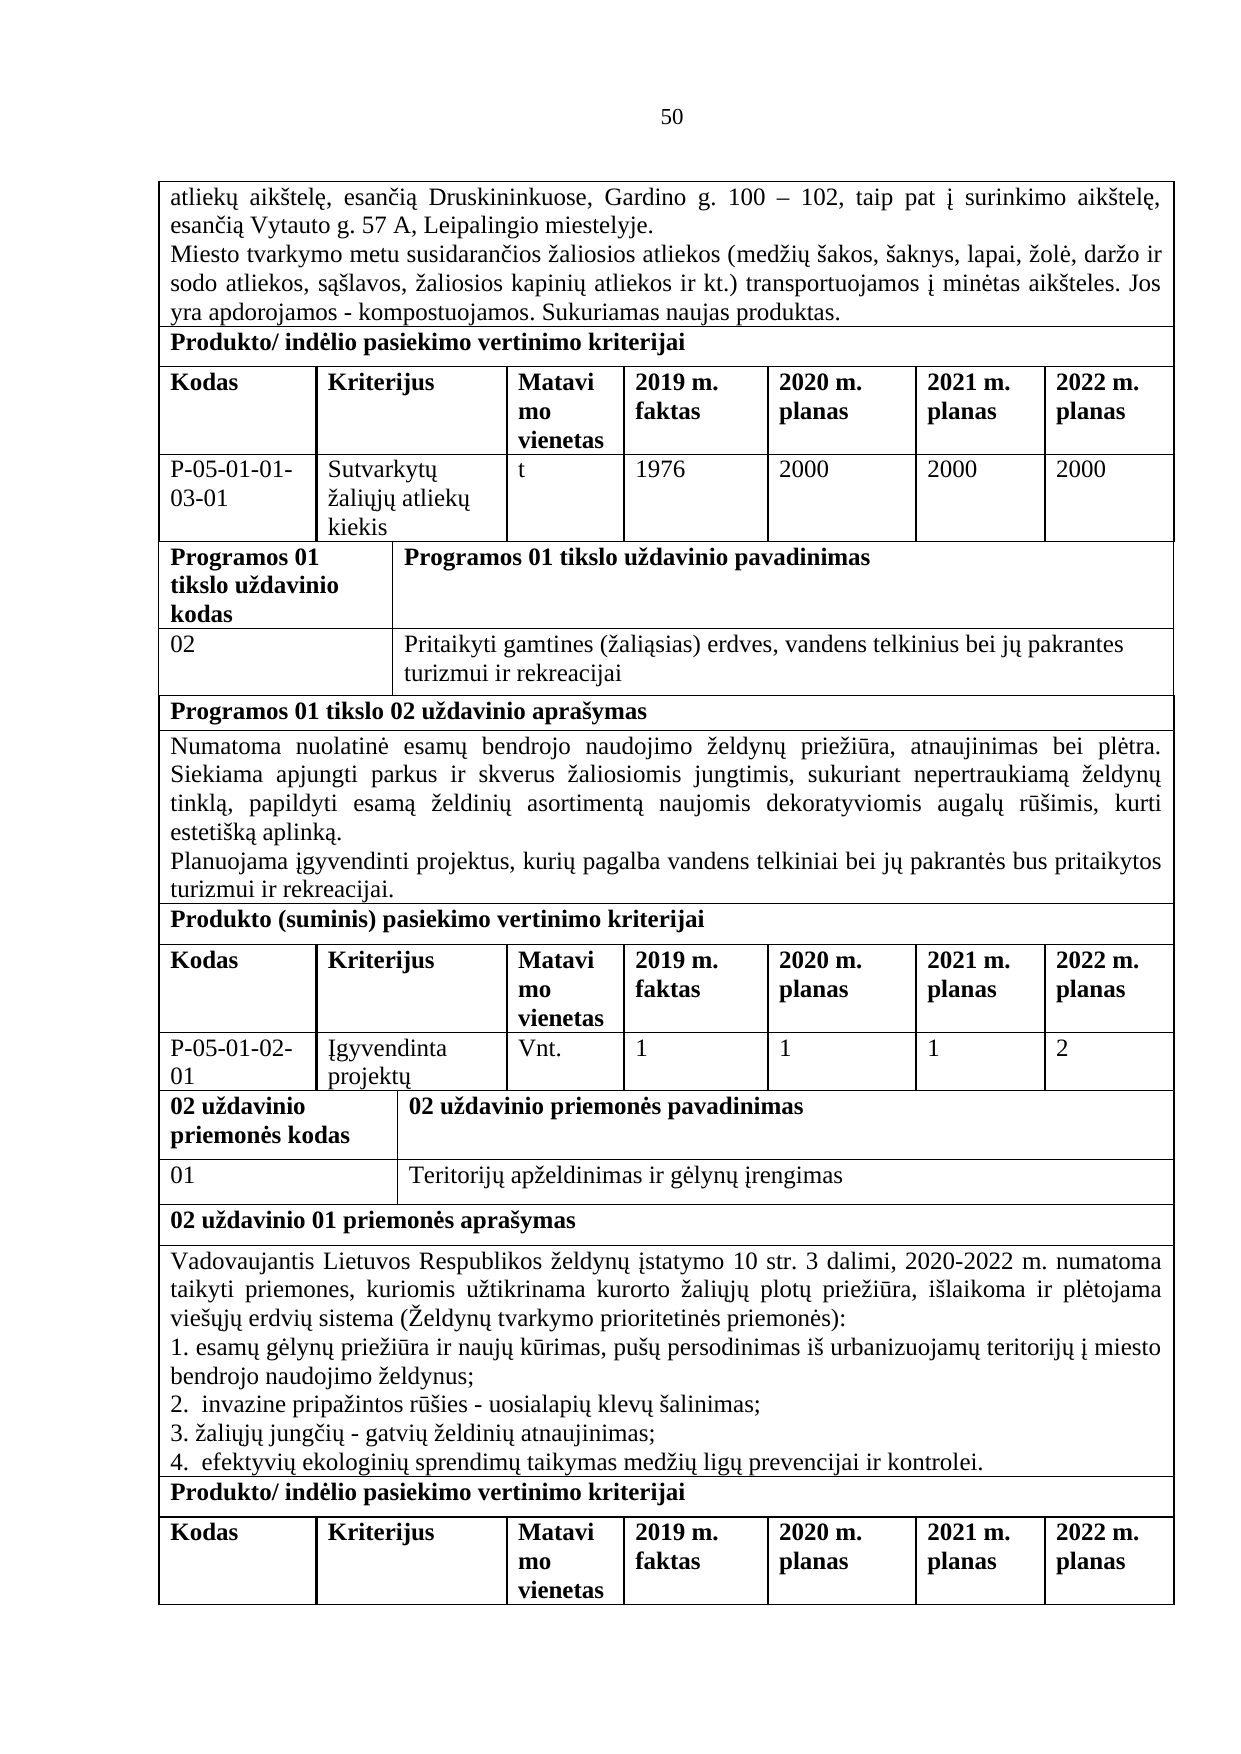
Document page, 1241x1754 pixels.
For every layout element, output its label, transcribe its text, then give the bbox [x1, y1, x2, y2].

table_cell 2019 m. faktas [625, 367, 767, 453]
table_cell Kriterijus [318, 945, 506, 1032]
table_cell 2022 m. planas [1046, 945, 1173, 1032]
table_cell 2022 m. planas [1046, 367, 1173, 453]
table_cell 2020 m. planas [769, 945, 915, 1032]
table_cell 2020 m. planas [769, 367, 915, 453]
table_cell 2022 m. planas [1046, 1518, 1173, 1604]
table_cell t [508, 455, 623, 541]
table_cell P-05-01-01-03-01 [160, 455, 315, 541]
table_cell 1 [917, 1033, 1044, 1090]
table_cell Matavimo vienetas [508, 367, 623, 453]
table_cell 2000 [917, 455, 1044, 541]
table_cell Kriterijus [318, 367, 506, 453]
table_cell 02 [159, 629, 392, 695]
table_cell 2019 m. faktas [625, 945, 767, 1032]
table_cell Produkto/ indėlio pasiekimo vertinimo kriterijai [160, 327, 1173, 366]
table_cell 2000 [769, 455, 915, 541]
table_cell 02 uždavinio 01 priemonės aprašymas [160, 1205, 1173, 1245]
table_cell atliekų aikštelę, esančią Druskininkuose, Gardino g. 100 – 102, taip pat į surinkimo aikštelę, esančią Vytauto g. 57 A, Leipalingio miestelyje. Miesto tvarkymo metu susidarančios žaliosios atliekos (medžių šakos, šaknys, lapai, žolė, daržo ir sodo atliekos, sąšlavos, žaliosios kapinių atliekos ir kt.) transportuojamos į minėtas aikšteles. Jos yra apdorojamos - kompostuojamos. Sukuriamas naujas produktas. [160, 182, 1173, 326]
table_cell Matavimo vienetas [508, 1518, 623, 1604]
table_cell 02 uždavinio priemonės pavadinimas [398, 1091, 1173, 1159]
table_cell 2000 [1046, 455, 1173, 541]
table_cell Kodas [160, 367, 315, 453]
table_cell P-05-01-02-01 [160, 1033, 315, 1090]
table_cell Įgyvendinta projektų [318, 1033, 506, 1090]
table_cell 2019 m. faktas [625, 1518, 767, 1604]
table_cell 2020 m. planas [769, 1518, 915, 1604]
table_cell Vnt. [508, 1033, 623, 1090]
table_cell Kriterijus [318, 1518, 506, 1604]
table_cell Teritorijų apželdinimas ir gėlynų įrengimas [398, 1160, 1173, 1204]
table_cell Produkto/ indėlio pasiekimo vertinimo kriterijai [160, 1477, 1173, 1516]
table_cell 1976 [625, 455, 767, 541]
table_cell 2021 m. planas [917, 945, 1044, 1032]
table_cell Vadovaujantis Lietuvos Respublikos želdynų įstatymo 10 str. 3 dalimi, 2020-2022 m. numatoma taikyti priemones, kuriomis užtikrinama kurorto žaliųjų plotų priežiūra, išlaikoma ir plėtojama viešųjų erdvių sistema (Želdynų tvarkymo prioritetinės priemonės): 1. esamų gėlynų priežiūra ir naujų kūrimas, pušų persodinimas iš urbanizuojamų teritorijų į miesto bendrojo naudojimo želdynus; 2. invazine pripažintos rūšies - uosialapių klevų šalinimas; 3. žaliųjų jungčių - gatvių želdinių atnaujinimas; 4. efektyvių ekologinių sprendimų taikymas medžių ligų prevencijai ir kontrolei. [160, 1246, 1173, 1476]
table_cell Matavimo vienetas [508, 945, 623, 1032]
table_cell 2 [1046, 1033, 1173, 1090]
table_cell Programos 01 tikslo 02 uždavinio aprašymas [160, 696, 1173, 730]
table_cell Kodas [160, 945, 315, 1032]
table_cell 01 [160, 1160, 397, 1204]
table_cell Numatoma nuolatinė esamų bendrojo naudojimo želdynų priežiūra, atnaujinimas bei plėtra. Siekiama apjungti parkus ir skverus žaliosiomis jungtimis, sukuriant nepertraukiamą želdynų tinklą, papildyti esamą želdinių asortimentą naujomis dekoratyviomis augalų rūšimis, kurti estetišką aplinką. Planuojama įgyvendinti projektus, kurių pagalba vandens telkiniai bei jų pakrantės bus pritaikytos turizmui ir rekreacijai. [160, 731, 1173, 903]
table_cell Pritaikyti gamtines (žaliąsias) erdves, vandens telkinius bei jų pakrantes turizmui ir rekreacijai [393, 629, 1173, 695]
table_cell 2021 m. planas [917, 1518, 1044, 1604]
table_cell 1 [769, 1033, 915, 1090]
table_cell 1 [625, 1033, 767, 1090]
table_cell Produkto (suminis) pasiekimo vertinimo kriterijai [160, 904, 1173, 944]
table_cell Sutvarkytų žaliųjų atliekų kiekis [318, 455, 506, 541]
table_cell 02 uždavinio priemonės kodas [160, 1091, 397, 1159]
table_cell 2021 m. planas [917, 367, 1044, 453]
table_cell Programos 01 tikslo uždavinio kodas [159, 542, 392, 628]
table_cell Kodas [160, 1518, 315, 1604]
table_cell Programos 01 tikslo uždavinio pavadinimas [393, 542, 1173, 628]
